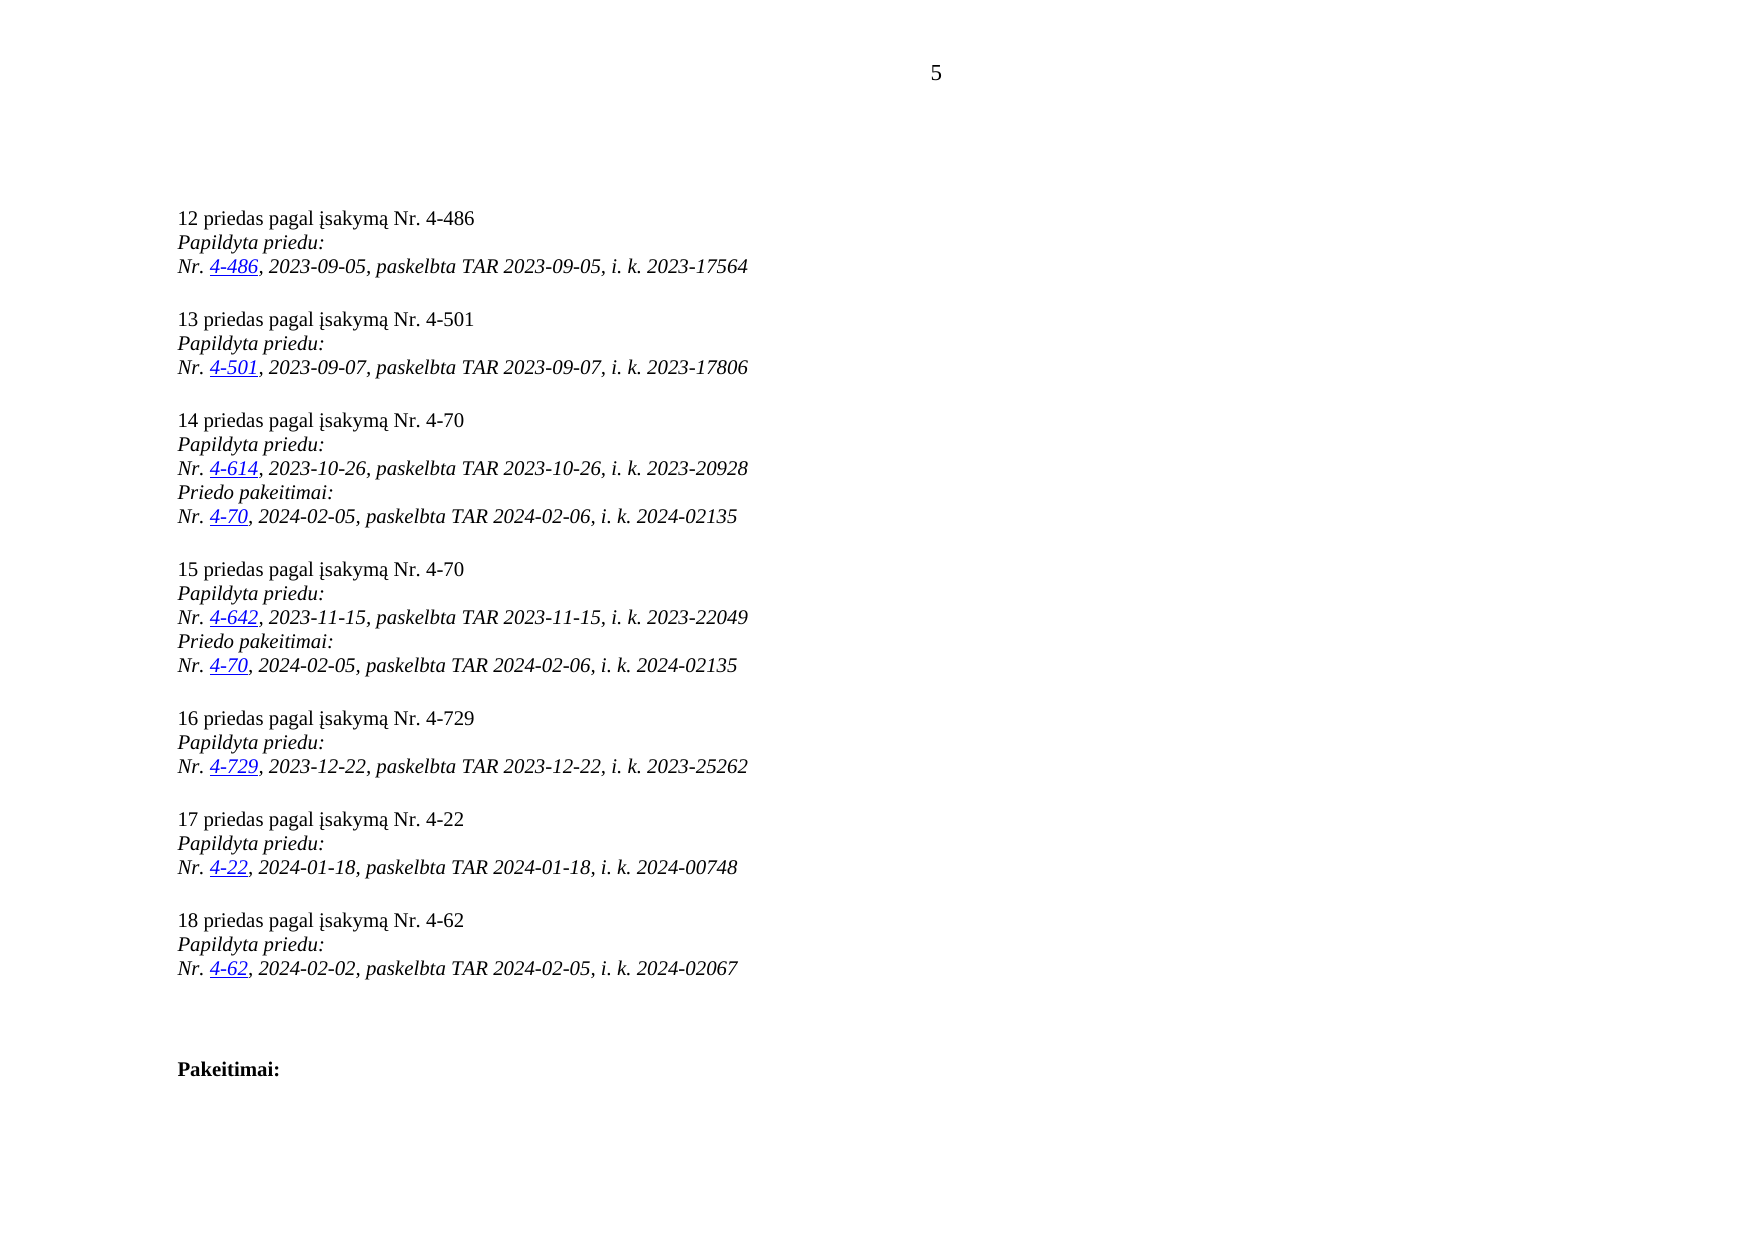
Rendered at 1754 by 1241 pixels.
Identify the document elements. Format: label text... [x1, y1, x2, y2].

text Nr. 4-729, 2023-12-22, paskelbta TAR 2023-12-22, i. k. 2023-25262 [177, 754, 1695, 778]
text 14 priedas pagal įsakymą Nr. 4-70 [177, 408, 1695, 432]
text Papildyta priedu: [177, 331, 1695, 355]
text 13 priedas pagal įsakymą Nr. 4-501 [177, 307, 1695, 331]
text Nr. 4-70, 2024-02-05, paskelbta TAR 2024-02-06, i. k. 2024-02135 [177, 504, 1695, 528]
text Nr. 4-22, 2024-01-18, paskelbta TAR 2024-01-18, i. k. 2024-00748 [177, 855, 1695, 879]
text Papildyta priedu: [177, 581, 1695, 605]
text Nr. 4-70, 2024-02-05, paskelbta TAR 2024-02-06, i. k. 2024-02135 [177, 653, 1695, 677]
text 17 priedas pagal įsakymą Nr. 4-22 [177, 807, 1695, 831]
text 15 priedas pagal įsakymą Nr. 4-70 [177, 557, 1695, 581]
text Papildyta priedu: [177, 932, 1695, 956]
text Priedo pakeitimai: [177, 629, 1695, 653]
text 16 priedas pagal įsakymą Nr. 4-729 [177, 706, 1695, 730]
text Nr. 4-486, 2023-09-05, paskelbta TAR 2023-09-05, i. k. 2023-17564 [177, 254, 1695, 278]
text Priedo pakeitimai: [177, 480, 1695, 504]
text Nr. 4-614, 2023-10-26, paskelbta TAR 2023-10-26, i. k. 2023-20928 [177, 456, 1695, 480]
text Pakeitimai: [177, 1057, 1695, 1081]
text Papildyta priedu: [177, 432, 1695, 456]
text Papildyta priedu: [177, 230, 1695, 254]
text Nr. 4-501, 2023-09-07, paskelbta TAR 2023-09-07, i. k. 2023-17806 [177, 355, 1695, 379]
text Nr. 4-642, 2023-11-15, paskelbta TAR 2023-11-15, i. k. 2023-22049 [177, 605, 1695, 629]
text Papildyta priedu: [177, 831, 1695, 855]
text Papildyta priedu: [177, 730, 1695, 754]
text 12 priedas pagal įsakymą Nr. 4-486 [177, 206, 1695, 230]
text Nr. 4-62, 2024-02-02, paskelbta TAR 2024-02-05, i. k. 2024-02067 [177, 956, 1695, 980]
text 18 priedas pagal įsakymą Nr. 4-62 [177, 908, 1695, 932]
